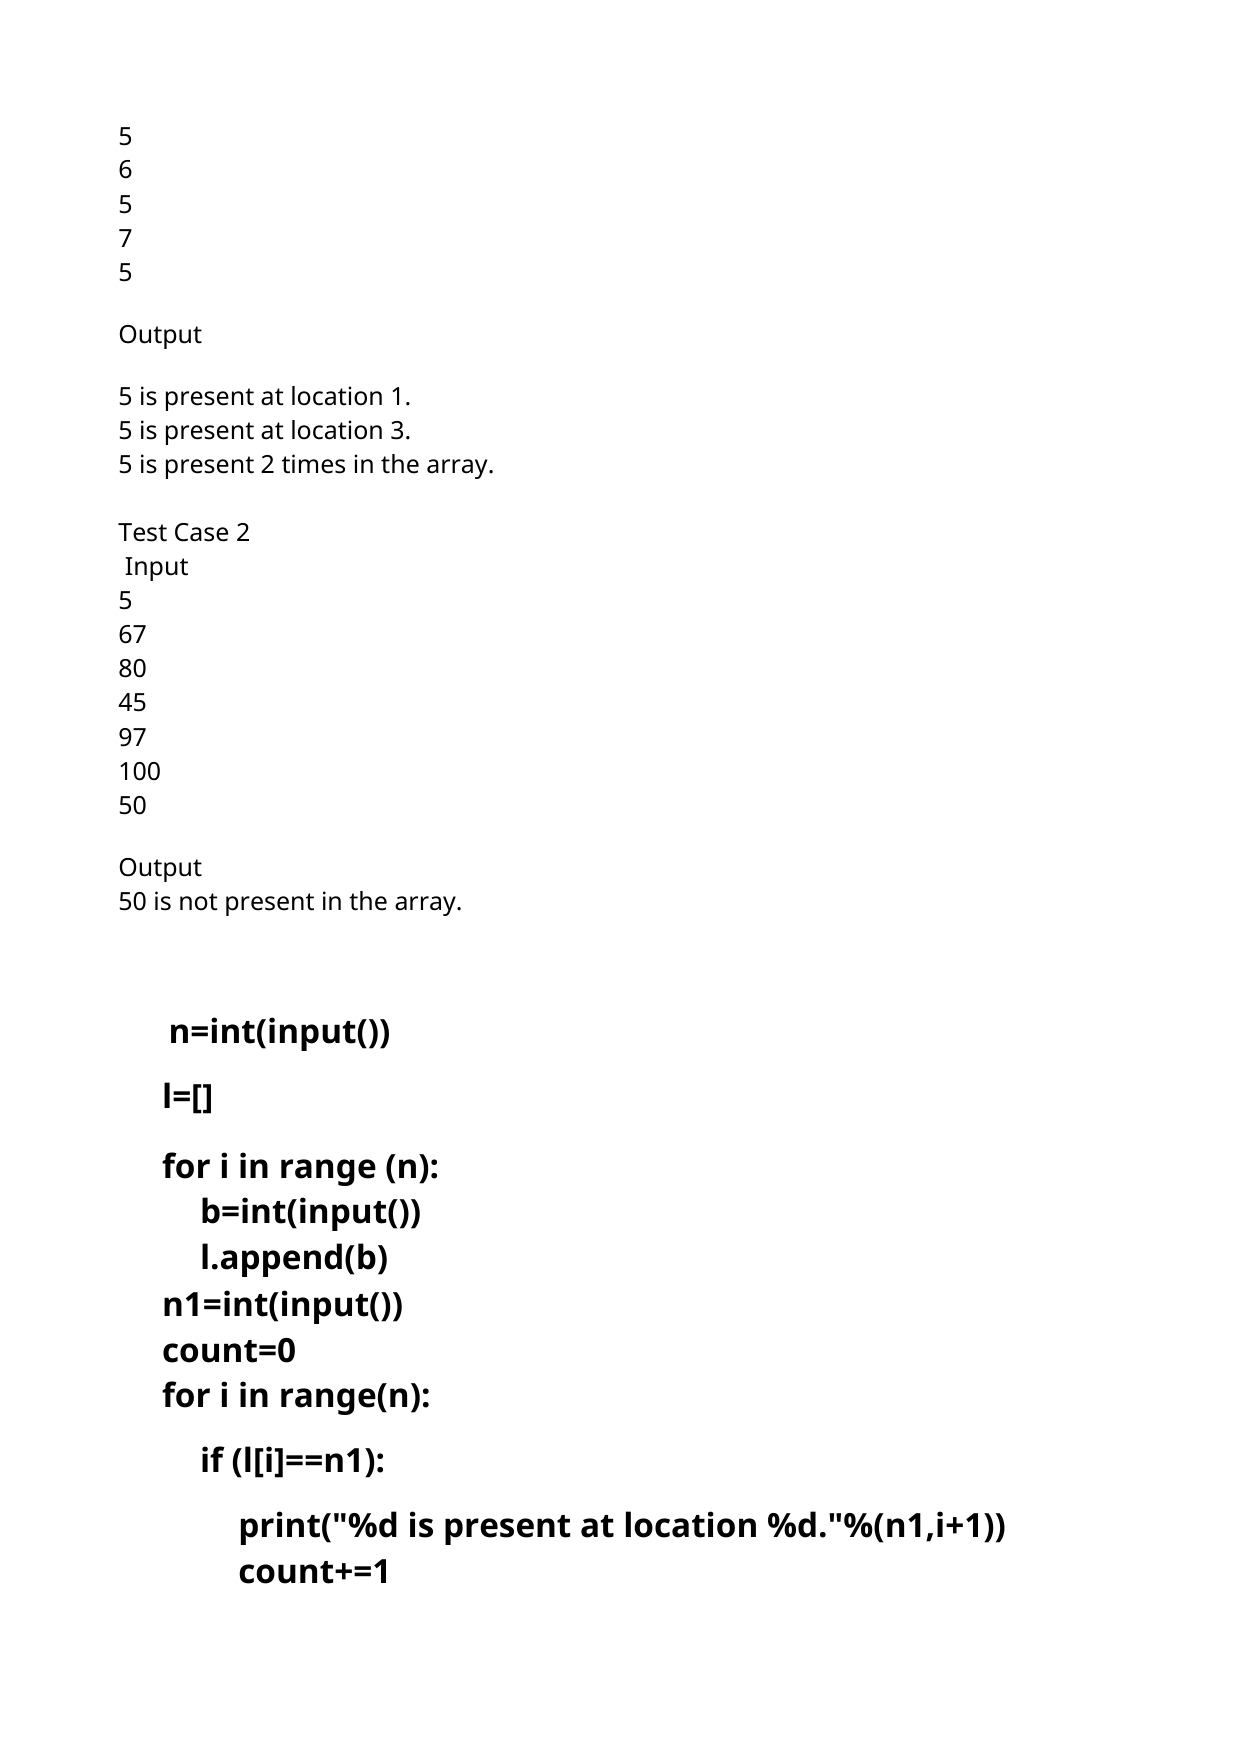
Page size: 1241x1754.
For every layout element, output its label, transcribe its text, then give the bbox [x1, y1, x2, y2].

text n=int(input()) [162, 1008, 1122, 1053]
text 5 [118, 583, 1122, 617]
text 50 is not present in the array. [118, 883, 1122, 917]
text print("%d is present at location %d."%(n1,i+1)) count+=1 [238, 1502, 1084, 1593]
text Test Case 2 [118, 515, 1122, 549]
text 67 [118, 617, 1122, 651]
text 5 [118, 254, 1122, 288]
text 5 [118, 186, 1122, 220]
text 5 [118, 118, 1122, 152]
text 100 [118, 753, 1122, 787]
text Output [118, 849, 1122, 883]
text Input [118, 549, 1122, 583]
text l=[] [162, 1073, 1122, 1118]
text for i in range (n): b=int(input()) l.append(b) [162, 1143, 522, 1279]
text 7 [118, 220, 1122, 254]
text n1=int(input()) count=0 [162, 1281, 404, 1372]
text if (l[i]==n1): [200, 1437, 1122, 1482]
text 6 [118, 152, 1122, 186]
text 5 is present at location 1. [118, 378, 1122, 413]
text 45 [118, 685, 1122, 719]
text 80 [118, 651, 1122, 685]
text for i in range(n): [162, 1372, 1117, 1417]
text Output [118, 316, 1122, 351]
text 97 [118, 719, 1122, 753]
text 50 [118, 787, 1122, 821]
text 5 is present 2 times in the array. [118, 447, 1122, 481]
text 5 is present at location 3. [118, 413, 1122, 447]
